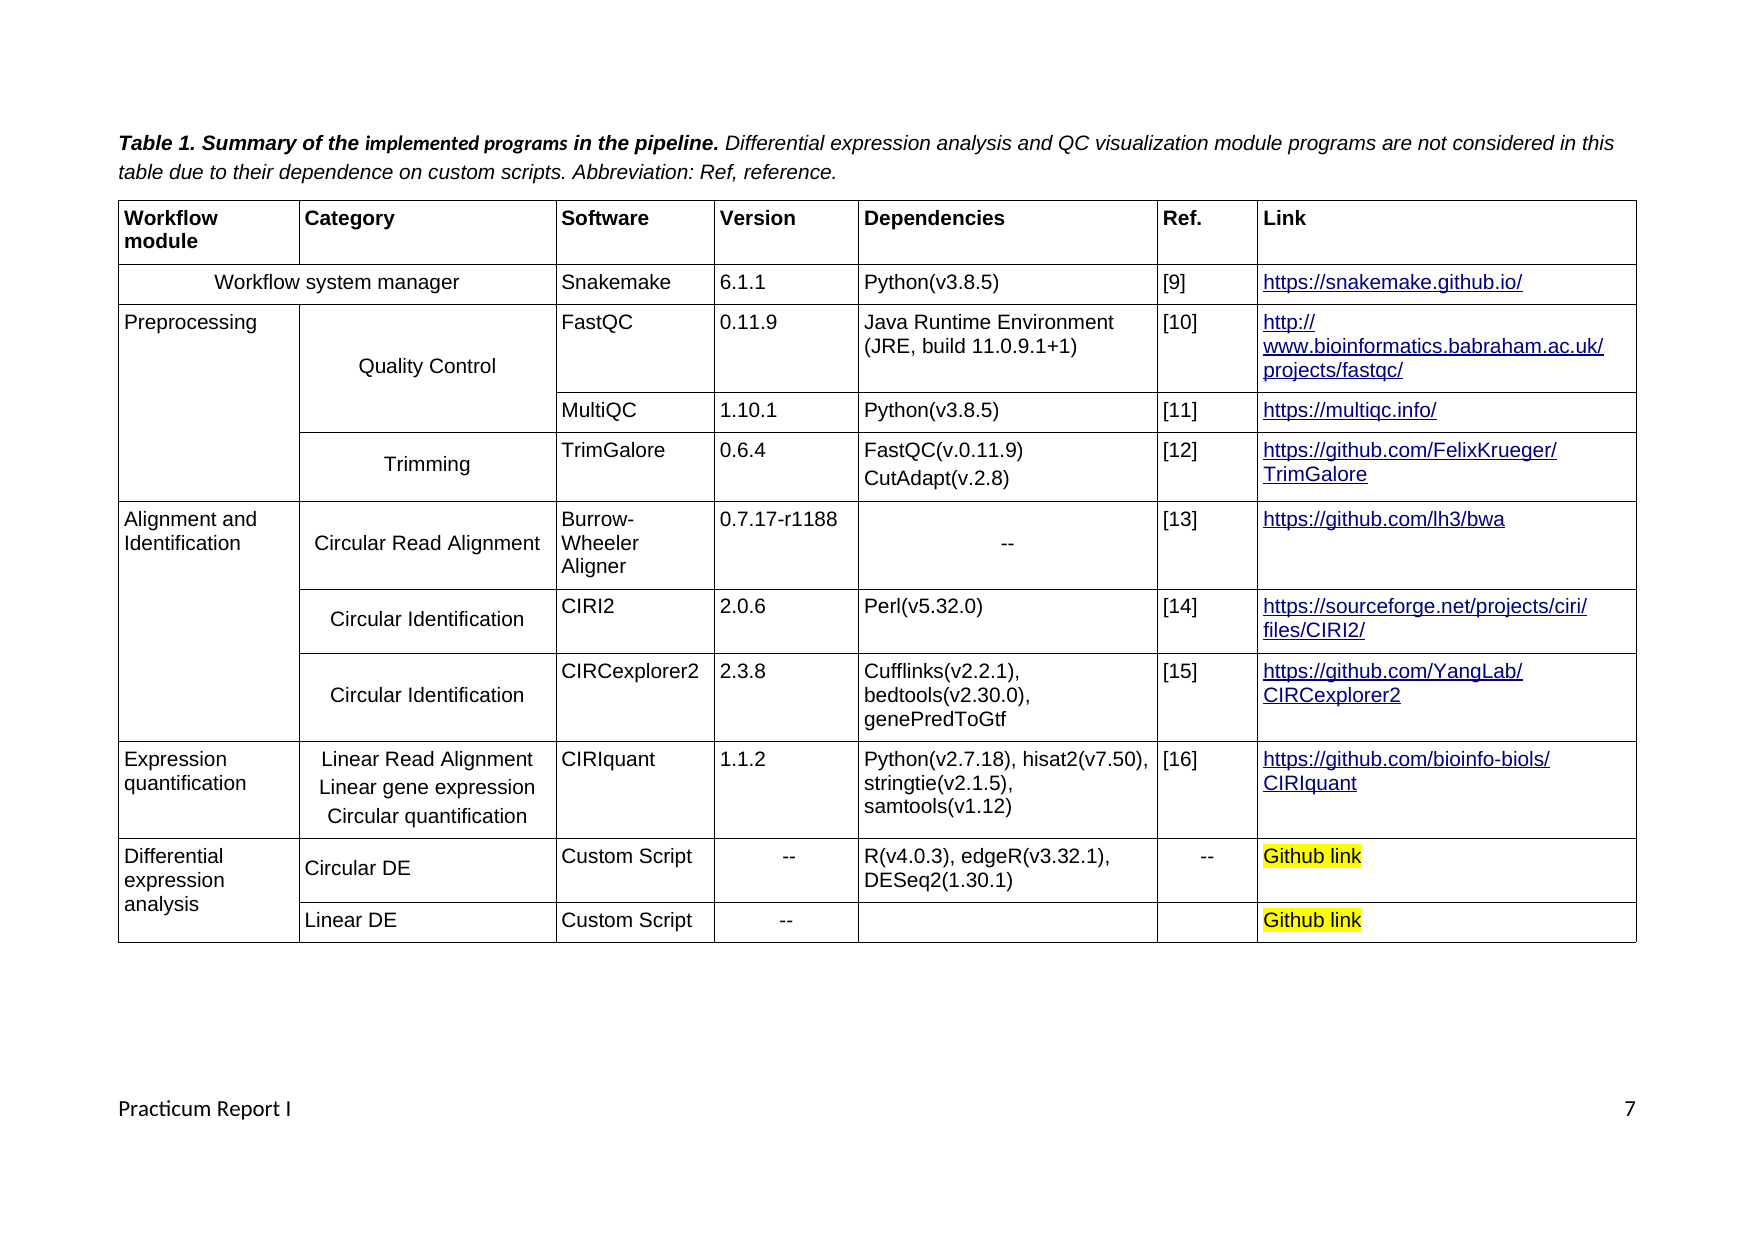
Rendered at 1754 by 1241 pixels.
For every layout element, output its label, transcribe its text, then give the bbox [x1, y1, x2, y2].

table_cell -- [715, 839, 858, 902]
table_cell Trimming [300, 433, 556, 501]
table_cell 0.6.4 [715, 433, 858, 501]
table_cell Circular Identification [300, 654, 556, 741]
table_cell https://github.com/FelixKrueger/TrimGalore [1258, 433, 1636, 501]
table_cell Snakemake [557, 265, 714, 304]
table_cell https://snakemake.github.io/ [1258, 265, 1636, 304]
table_cell [16]⁠ [1158, 742, 1257, 838]
table_cell Burrow-Wheeler Aligner [557, 502, 714, 588]
table_cell -- [1158, 839, 1257, 902]
table_cell [9]⁠ [1158, 265, 1257, 304]
table_cell [13]⁠ [1158, 502, 1257, 588]
table_cell Cufflinks(v2.2.1), bedtools(v2.30.0), genePredToGtf [859, 654, 1157, 741]
table_cell https://multiqc.info/ [1258, 393, 1636, 432]
table_cell Differential expression analysis [119, 839, 299, 942]
table_cell Circular Identification [300, 590, 556, 653]
table_cell 6.1.1 [715, 265, 858, 304]
table_cell [15]⁠ [1158, 654, 1257, 741]
table_cell [859, 903, 1157, 942]
table_cell 2.3.8 [715, 654, 858, 741]
table_cell [11]⁠ [1158, 393, 1257, 432]
table_cell -- [715, 903, 858, 942]
table_cell Circular DE [300, 839, 556, 902]
table_cell Preprocessing [119, 305, 299, 501]
table_cell Alignment and Identification [119, 502, 299, 741]
table_cell [10]⁠ [1158, 305, 1257, 392]
table_cell http://www.bioinformatics.babraham.ac.uk/projects/fastqc/ [1258, 305, 1636, 392]
table_cell Quality Control [300, 305, 556, 432]
table_cell Custom Script [557, 839, 714, 902]
table_cell Python(v3.8.5) [859, 393, 1157, 432]
table_cell https://github.com/bioinfo-biols/CIRIquant [1258, 742, 1636, 838]
table_cell Linear Read Alignment Linear gene expression Circular quantification [300, 742, 556, 838]
table_cell [14]⁠ [1158, 590, 1257, 653]
table_cell 2.0.6 [715, 590, 858, 653]
table_cell Linear DE [300, 903, 556, 942]
table_cell Workflow system manager [119, 265, 556, 304]
table_cell 1.1.2 [715, 742, 858, 838]
table_cell 0.7.17-r1188 [715, 502, 858, 588]
table_cell FastQC(v.0.11.9) CutAdapt(v.2.8) [859, 433, 1157, 501]
table_cell 1.10.1 [715, 393, 858, 432]
table_cell CIRI2 [557, 590, 714, 653]
text Table 1. Summary of the implemented programs in the pipeline. Differential expression analysis and QC visualization module programs are not considered in this table due to their dependence on custom scripts. Abbreviation: Ref, reference. [118, 131, 1636, 183]
table_cell Github link [1258, 839, 1636, 902]
table_cell https://github.com/YangLab/CIRCexplorer2 [1258, 654, 1636, 741]
table_cell TrimGalore [557, 433, 714, 501]
table_cell Github link [1258, 903, 1636, 942]
table_cell Custom Script [557, 903, 714, 942]
table_header Version [715, 201, 858, 264]
table_header Dependencies [859, 201, 1157, 264]
table_cell R(v4.0.3), edgeR(v3.32.1), DESeq2(1.30.1) [859, 839, 1157, 902]
table_header Software [557, 201, 714, 264]
table_cell [1158, 903, 1257, 942]
table_cell -- [859, 502, 1157, 588]
table_cell Python(v3.8.5) [859, 265, 1157, 304]
table_header Category [300, 201, 556, 264]
table_cell Circular Read Alignment [300, 502, 556, 588]
table_header Workflow module [119, 201, 299, 264]
table_cell Perl(v5.32.0) [859, 590, 1157, 653]
table_header Ref. [1158, 201, 1257, 264]
table_cell Expression quantification [119, 742, 299, 838]
table_cell MultiQC [557, 393, 714, 432]
table_cell https://sourceforge.net/projects/ciri/files/CIRI2/ [1258, 590, 1636, 653]
table_cell Java Runtime Environment (JRE, build 11.0.9.1+1) [859, 305, 1157, 392]
table_cell https://github.com/lh3/bwa [1258, 502, 1636, 588]
table_cell Python(v2.7.18), hisat2(v7.50), stringtie(v2.1.5), samtools(v1.12) [859, 742, 1157, 838]
table_header Link [1258, 201, 1636, 264]
table_cell FastQC [557, 305, 714, 392]
table_cell CIRCexplorer2 [557, 654, 714, 741]
table_cell 0.11.9 [715, 305, 858, 392]
table_cell [12]⁠ [1158, 433, 1257, 501]
table_cell CIRIquant [557, 742, 714, 838]
